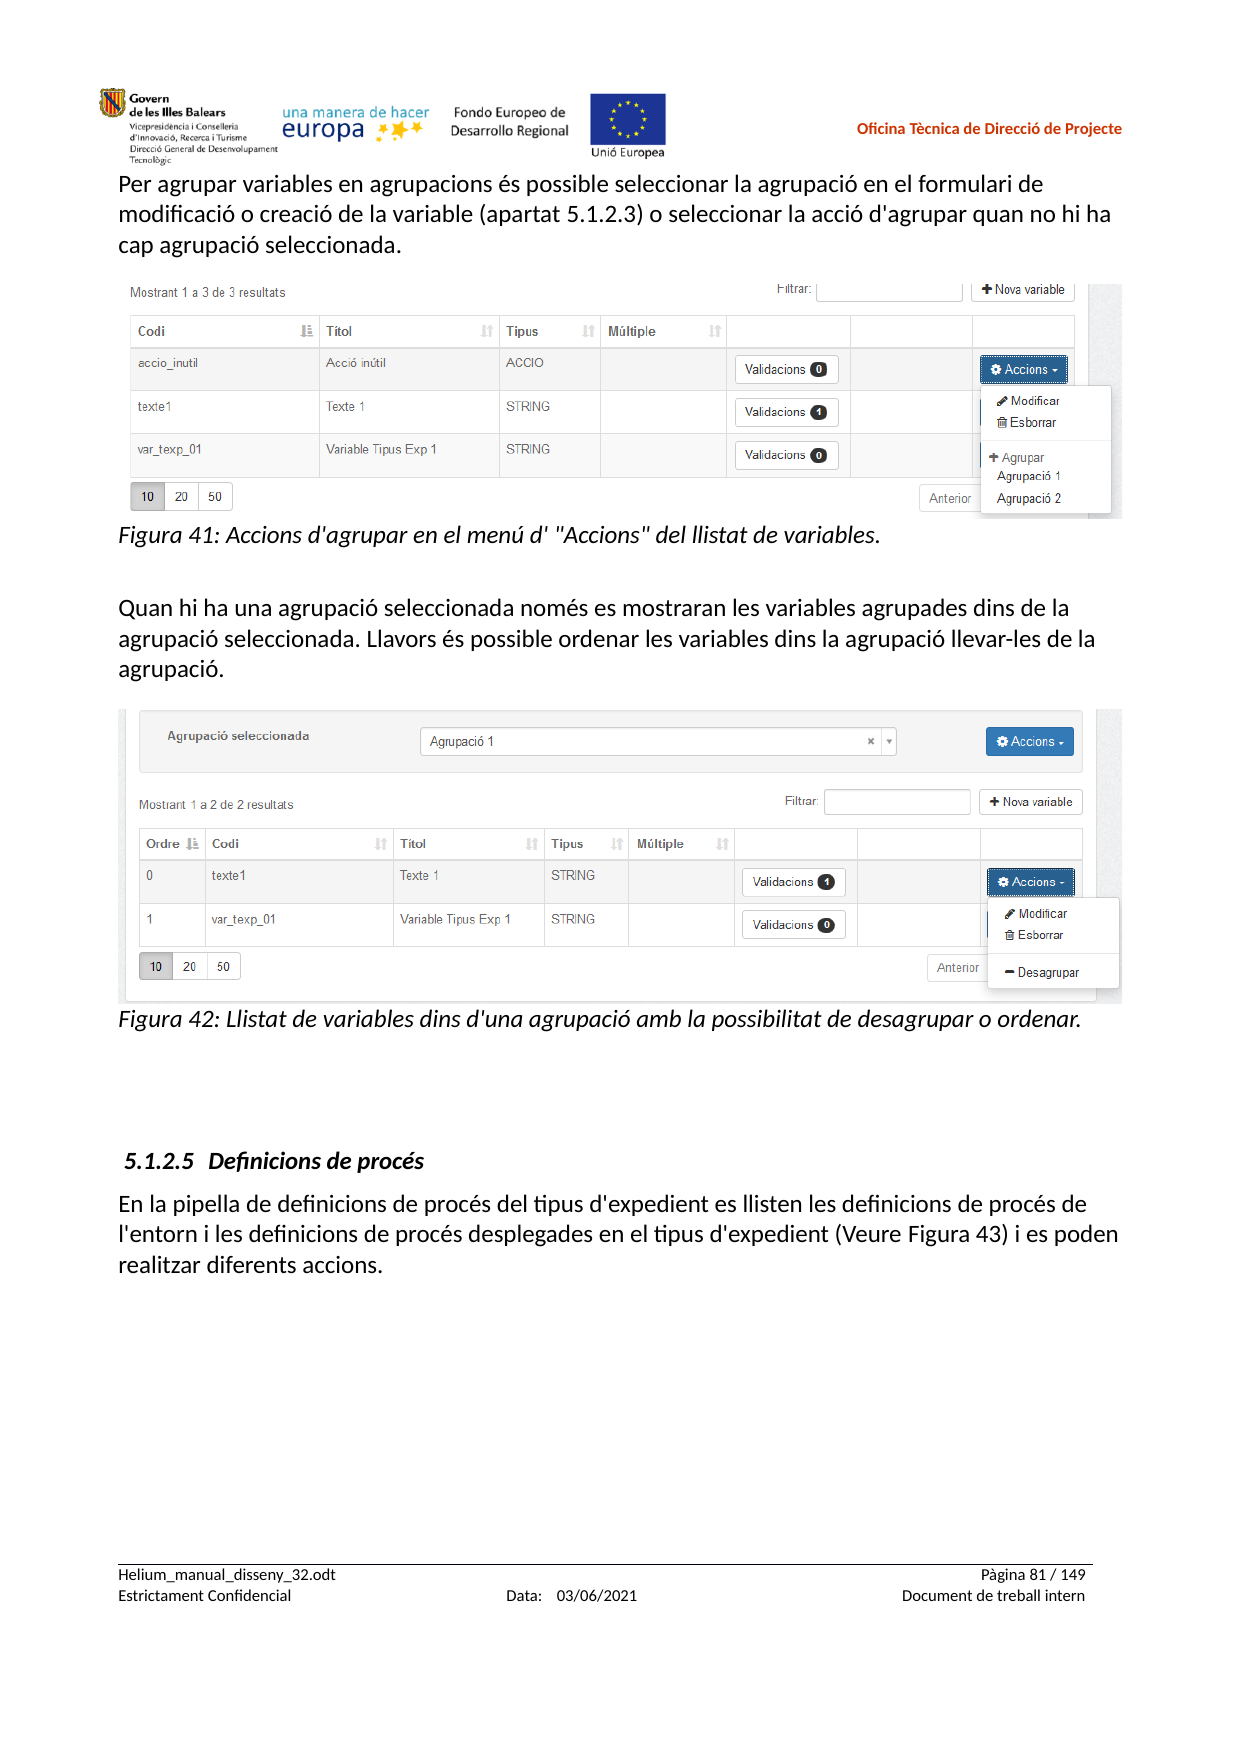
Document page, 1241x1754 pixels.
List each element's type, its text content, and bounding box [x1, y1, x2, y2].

text En la pipella de definicions de procés del tipus d'expedient es llisten les definicions de procés de l'entorn i les definicions de procés desplegades en el tipus d'expedient (Veure Figura 43) i es poden realitzar diferents accions. [118, 1188, 1122, 1279]
subtitle Definicions de procés [118, 1145, 1122, 1175]
text Figura 42: Llistat de variables dins d'una agrupació amb la possibilitat de desagrupar o ordenar. [118, 1004, 1122, 1034]
text Quan hi ha una agrupació seleccionada només es mostraran les variables agrupades dins de la agrupació seleccionada. Llavors és possible ordenar les variables dins la agrupació llevar-les de la agrupació. [118, 592, 1122, 684]
picture [118, 284, 1123, 519]
text Figura 41: Accions d'agrupar en el menú d' "Accions" del llistat de variables. [118, 519, 1122, 549]
picture [99, 87, 668, 166]
picture [118, 709, 1123, 1004]
text Per agrupar variables en agrupacions és possible seleccionar la agrupació en el formulari de modificació o creació de la variable (apartat 5.1.2.3) o seleccionar la acció d'agrupar quan no hi ha cap agrupació seleccionada. [118, 168, 1122, 259]
